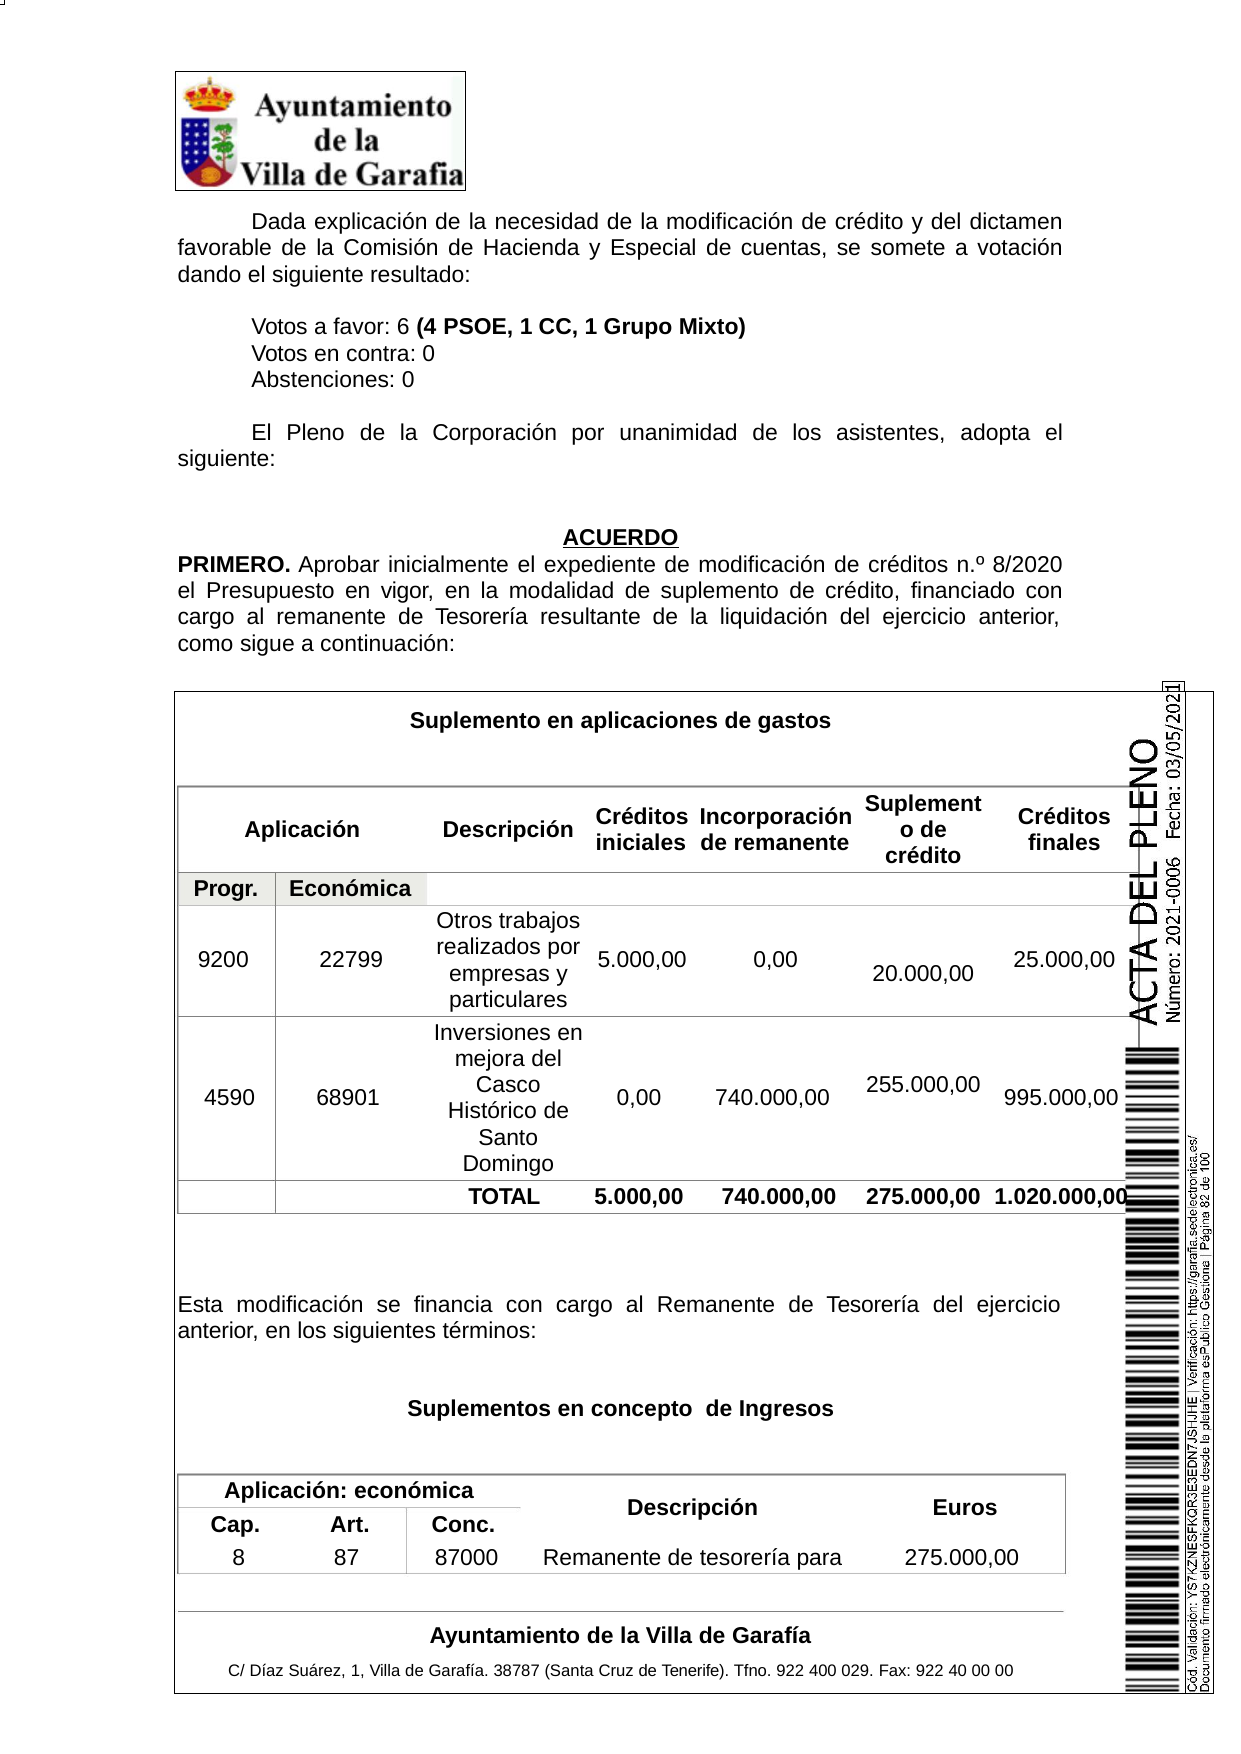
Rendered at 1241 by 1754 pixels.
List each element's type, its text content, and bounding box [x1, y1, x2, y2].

text 275.000,00 [904, 1544, 1044, 1570]
text como sigue a continuación: [177, 631, 1087, 656]
text 255.000,00 [866, 1072, 1006, 1098]
text C/ Díaz Suárez, 1, Villa de Garafía. 38787 (Santa Cruz de Tenerife). Tfno. 922 400 029. Fax: 922 40 00 00 [228, 1662, 1037, 1680]
text Esta modificación se financia con cargo al Remanente de Tesorería del ejercicio [177, 1292, 1087, 1318]
text Casco [476, 1072, 607, 1098]
text 740.000,00 275.000,00 1.020.000,00 [721, 1184, 1153, 1209]
text favorable de la Comisión de Hacienda y Especial de cuentas, se somete a votación [177, 235, 1087, 261]
text Dada explicación de la necesidad de la modificación de crédito y del dictamen [251, 209, 1087, 234]
text Aplicación [244, 817, 385, 842]
text 5.000,00 [594, 1184, 708, 1209]
text 25.000,00 [1013, 947, 1140, 973]
text crédito [885, 843, 1007, 869]
text Otros trabajos [436, 908, 605, 934]
picture [1163, 682, 1184, 691]
text o de [899, 817, 1007, 842]
text 9 [198, 947, 210, 973]
text 0,00 [616, 1085, 686, 1111]
text mejora del [454, 1046, 607, 1071]
text finales [1028, 830, 1136, 856]
text Votos a favor: 6 (4 PSOE, 1 CC, 1 Grupo Mixto) [251, 314, 771, 340]
text 740.000,00 [715, 1085, 855, 1111]
text 5.000,00 [597, 947, 711, 973]
text 995.000,00 [1004, 1085, 1143, 1111]
text Domingo [462, 1151, 579, 1177]
text 9 [200, 953, 206, 960]
text Descripción [442, 817, 599, 842]
picture [176, 72, 465, 190]
text Créditos [1018, 804, 1136, 829]
text Suplemento en aplicaciones de gastos [409, 708, 856, 734]
text 200 [210, 947, 273, 973]
text 0,00 [753, 947, 823, 973]
text 22799 [319, 947, 408, 973]
text particulares [449, 987, 592, 1013]
text TOTAL [468, 1184, 569, 1209]
text 68901 [316, 1085, 408, 1111]
text cargo al remanente de Tesorería resultante de la liquidación del ejercicio anterior, [177, 604, 1087, 630]
text Ayuntamiento de la Villa de Garafía [429, 1623, 836, 1648]
text Progr. Económica [193, 876, 437, 901]
text siguiente: [177, 446, 1087, 472]
text Créditos Incorporación [595, 804, 877, 829]
picture [175, 692, 1185, 1693]
text 8 [232, 1544, 270, 1570]
text Histórico de [448, 1098, 607, 1124]
picture [1186, 692, 1213, 1693]
text Votos en contra: 0 [251, 341, 771, 366]
text iniciales de remanente [595, 830, 877, 856]
text Suplement [864, 791, 1007, 816]
text Conc. [431, 1512, 520, 1538]
text Cap. [210, 1512, 285, 1538]
text empresas y [449, 961, 605, 986]
text Suplementos en concepto de Ingresos [407, 1396, 858, 1422]
text Santo [478, 1125, 607, 1151]
text 4 [204, 1085, 217, 1111]
text Aplicación: económica [224, 1478, 498, 1504]
text ACUERDO [562, 525, 703, 551]
text Inversiones en [433, 1019, 607, 1045]
text 590 [217, 1085, 280, 1111]
text PRIMERO. Aprobar inicialmente el expediente de modificación de créditos n.º 8/2020 [177, 552, 1087, 577]
text anterior, en los siguientes términos: [177, 1318, 1087, 1344]
text 87 [334, 1544, 384, 1570]
text Euros [932, 1495, 1022, 1521]
text Remanente de tesorería para [543, 1544, 867, 1570]
text 20.000,00 [872, 961, 999, 986]
text Abstenciones: 0 [251, 367, 771, 393]
text dando el siguiente resultado: [177, 262, 1087, 287]
text realizados por [436, 934, 605, 960]
text 87000 [434, 1544, 523, 1570]
text el Presupuesto en vigor, en la modalidad de suplemento de crédito, financiado con [177, 578, 1087, 603]
text Descripción [627, 1495, 783, 1521]
text El Pleno de la Corporación por unanimidad de los asistentes, adopta el [251, 420, 1087, 445]
text Art. [330, 1512, 394, 1538]
